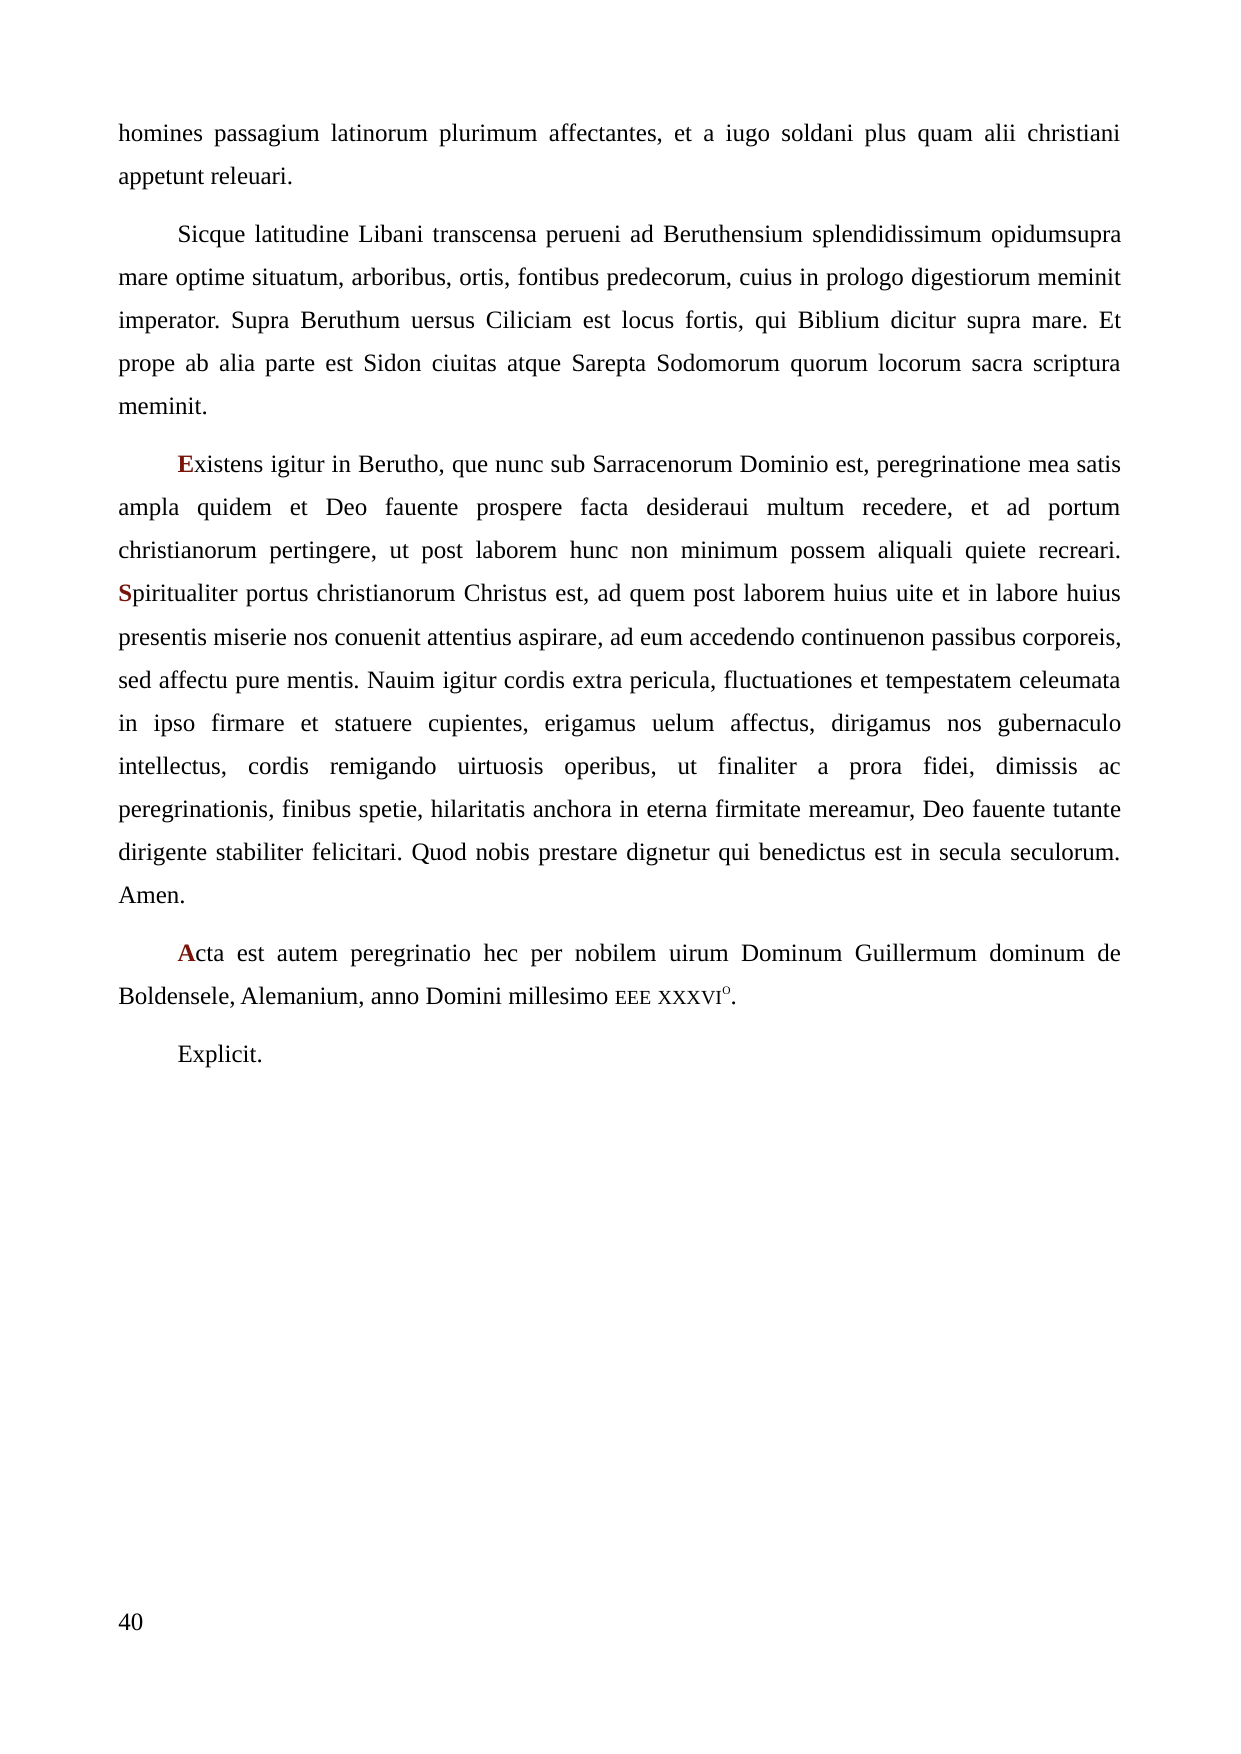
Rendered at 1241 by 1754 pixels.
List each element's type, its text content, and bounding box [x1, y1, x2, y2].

text Sicque latitudine Libani transcensa perueni ad Beruthensium splendidissimum opidumsupra mare optime situatum, arboribus, ortis, fontibus predecorum, cuius in prologo digestiorum meminit imperator. Supra Beruthum uersus Ciliciam est locus fortis, qui Biblium dicitur supra mare. Et prope ab alia parte est Sidon ciuitas atque Sarepta Sodomorum quorum locorum sacra scriptura meminit. [118, 219, 1122, 420]
text Explicit. [118, 1039, 1122, 1068]
text Acta est autem peregrinatio hec per nobilem uirum Dominum Guillermum dominum de Boldensele, Alemanium, anno Domini millesimo eee xxxvio. [118, 938, 1122, 1010]
text Existens igitur in Berutho, que nunc sub Sarracenorum Dominio est, peregrinatione mea satis ampla quidem et Deo fauente prospere facta desideraui multum recedere, et ad portum christianorum pertingere, ut post laborem hunc non minimum possem aliquali quiete recreari. Spiritualiter portus christianorum Christus est, ad quem post laborem huius uite et in labore huius presentis miserie nos conuenit attentius aspirare, ad eum accedendo continuenon passibus corporeis, sed affectu pure mentis. Nauim igitur cordis extra pericula, fluctuationes et tempestatem celeumata in ipso firmare et statuere cupientes, erigamus uelum affectus, dirigamus nos gubernaculo intellectus, cordis remigando uirtuosis operibus, ut finaliter a prora fidei, dimissis ac peregrinationis, finibus spetie, hilaritatis anchora in eterna firmitate mereamur, Deo fauente tutante dirigente stabiliter felicitari. Quod nobis prestare dignetur qui benedictus est in secula seculorum. Amen. [118, 449, 1122, 909]
text homines passagium latinorum plurimum affectantes, et a iugo soldani plus quam alii christiani appetunt releuari. [118, 118, 1122, 190]
